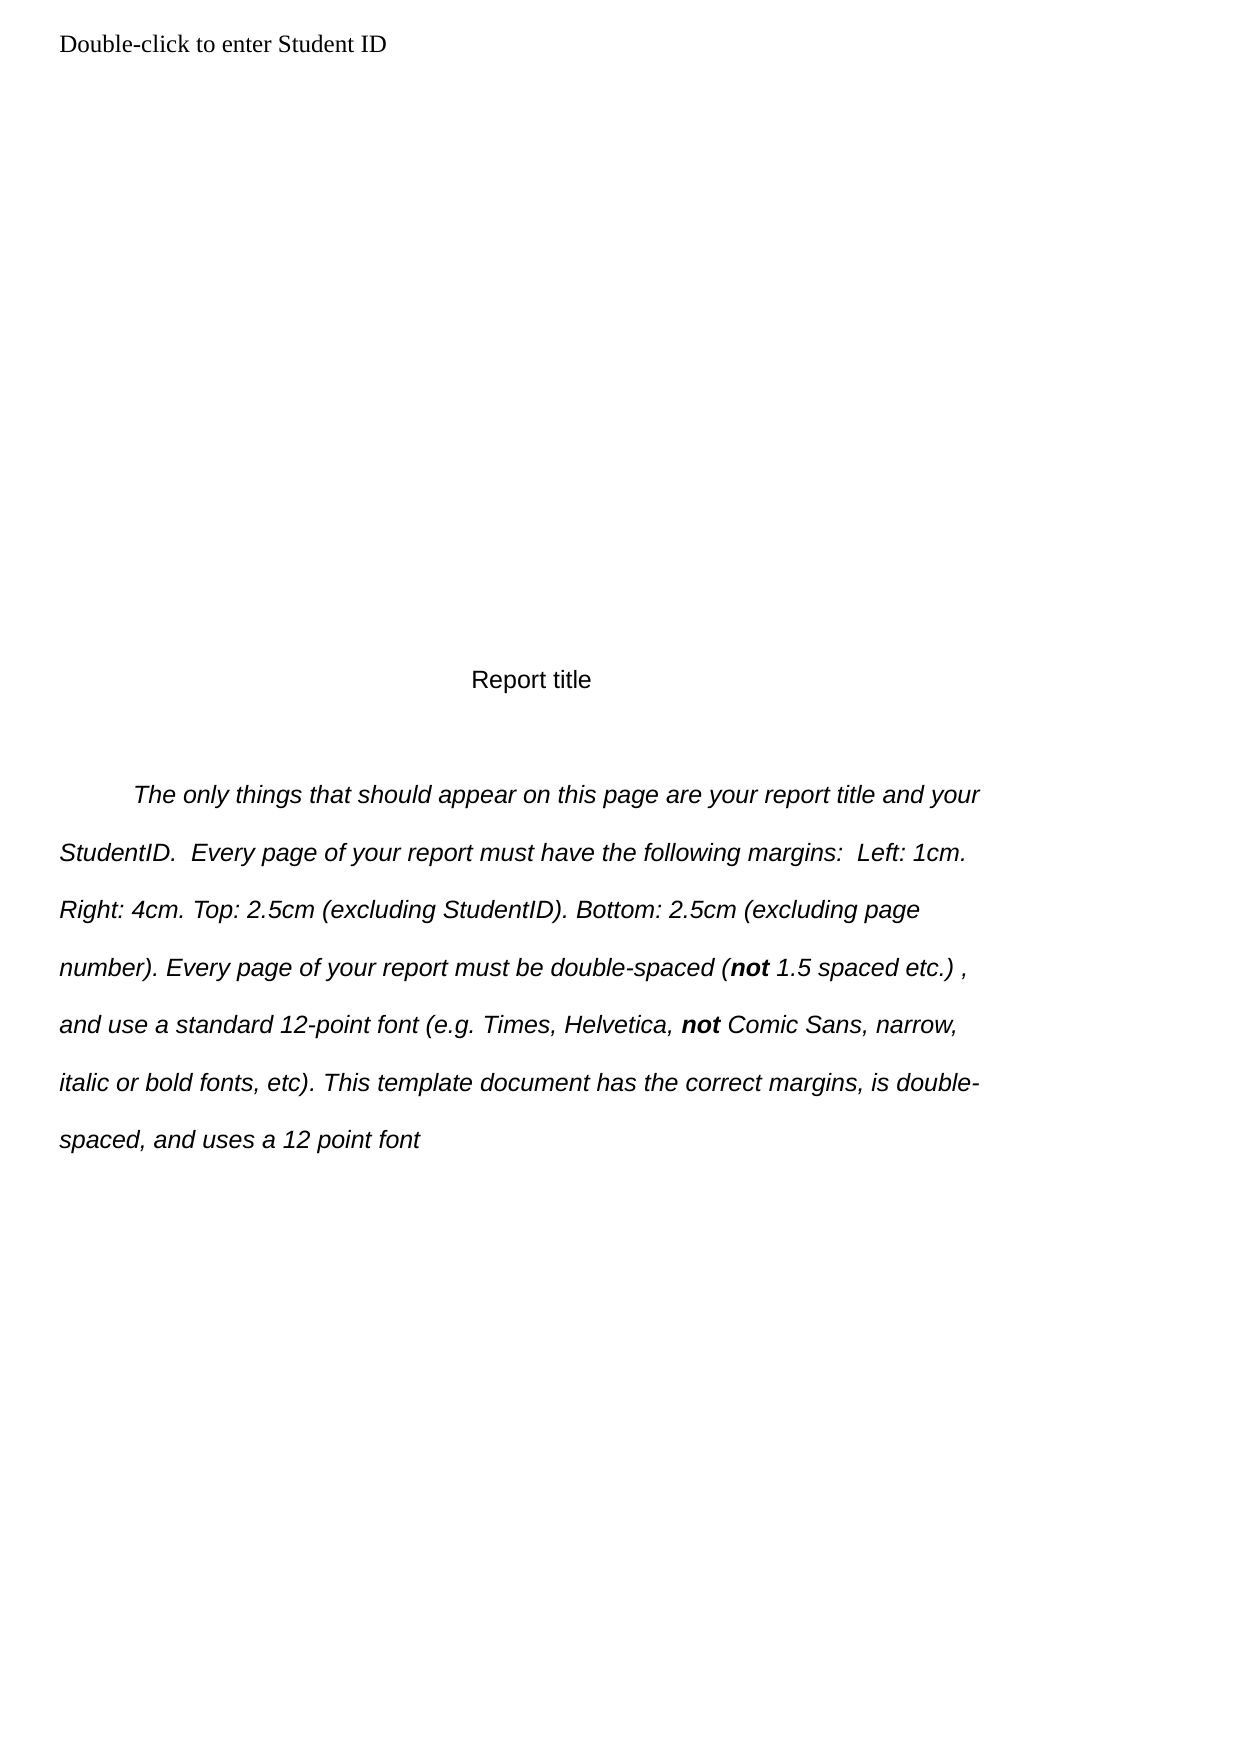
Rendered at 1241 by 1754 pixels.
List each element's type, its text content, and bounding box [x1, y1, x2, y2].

text The only things that should appear on this page are your report title and your StudentID. Every page of your report must have the following margins: Left: 1cm. Right: 4cm. Top: 2.5cm (excluding StudentID). Bottom: 2.5cm (excluding page number). Every page of your report must be double-spaced (not 1.5 spaced etc.) , and use a standard 12-point font (e.g. Times, Helvetica, not Comic Sans, narrow, italic or bold fonts, etc). This template document has the correct margins, is double-spaced, and uses a 12 point font [59, 780, 1004, 1154]
text Report title [59, 665, 1004, 694]
